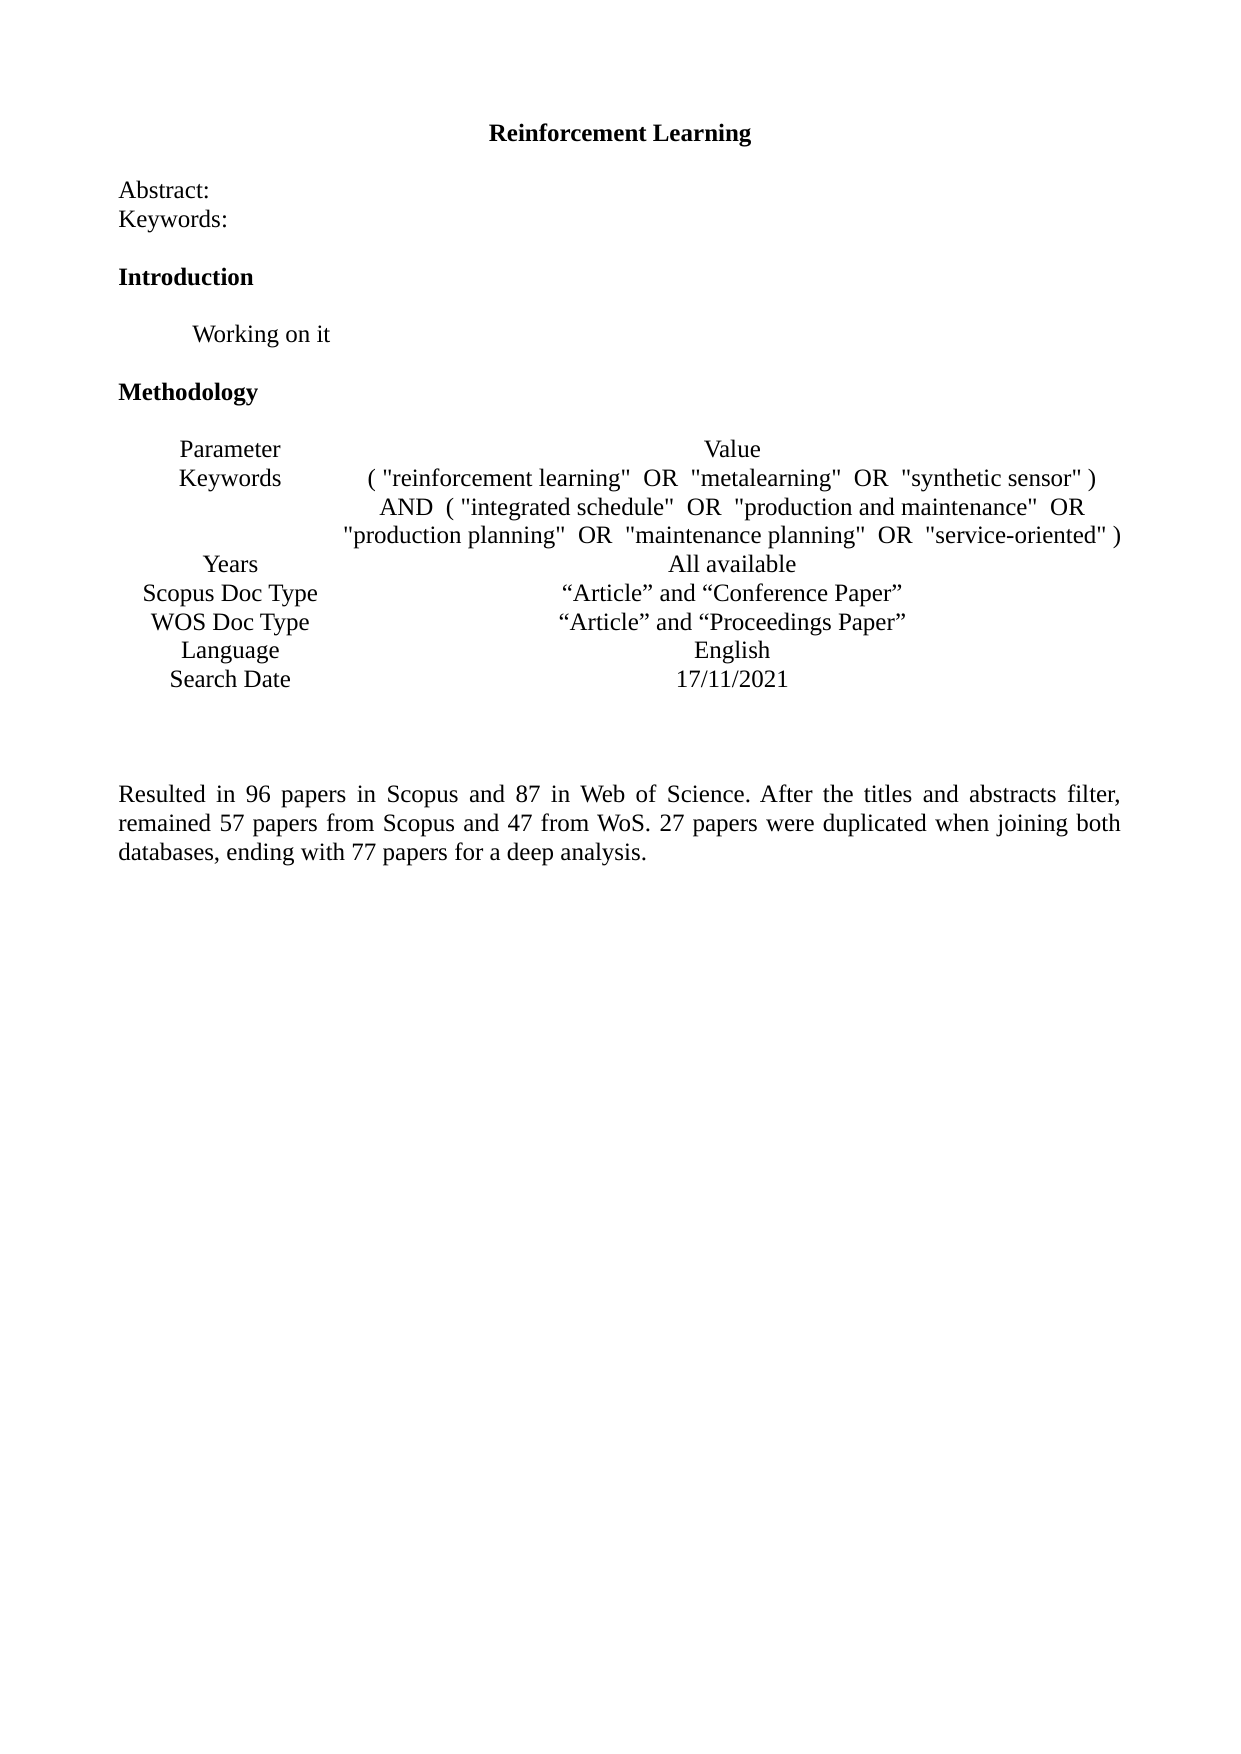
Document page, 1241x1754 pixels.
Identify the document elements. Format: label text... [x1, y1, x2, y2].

text Reinforcement Learning [118, 118, 1122, 147]
table_cell “Article” and “Conference Paper” [342, 578, 1122, 607]
table_cell All available [342, 549, 1122, 578]
text Working on it [118, 319, 1122, 348]
table_cell English [342, 636, 1122, 664]
text Methodology [118, 377, 1122, 406]
text Resulted in 96 papers in Scopus and 87 in Web of Science. After the titles and abstracts filter, remained 57 papers from Scopus and 47 from WoS. 27 papers were duplicated when joining both databases, ending with 77 papers for a deep analysis. [118, 779, 1122, 866]
table_cell [118, 693, 342, 722]
table_cell Language [118, 636, 342, 664]
table_cell WOS Doc Type [118, 607, 342, 636]
table_header Parameter [118, 434, 342, 463]
table_cell “Article” and “Proceedings Paper” [342, 607, 1122, 636]
table_cell [342, 693, 1122, 722]
table_cell Scopus Doc Type [118, 578, 342, 607]
text Abstract: [118, 176, 1122, 204]
text Keywords: [118, 204, 1122, 233]
table_cell Years [118, 549, 342, 578]
table_cell Keywords [118, 463, 342, 549]
table_header Value [342, 434, 1122, 463]
table_cell ( "reinforcement learning" OR "metalearning" OR "synthetic sensor" ) AND ( "integrated schedule" OR "production and maintenance" OR "production planning" OR "maintenance planning" OR "service-oriented" ) [342, 463, 1122, 549]
text Introduction [118, 262, 1122, 291]
table_cell 17/11/2021 [342, 664, 1122, 693]
table_cell Search Date [118, 664, 342, 693]
